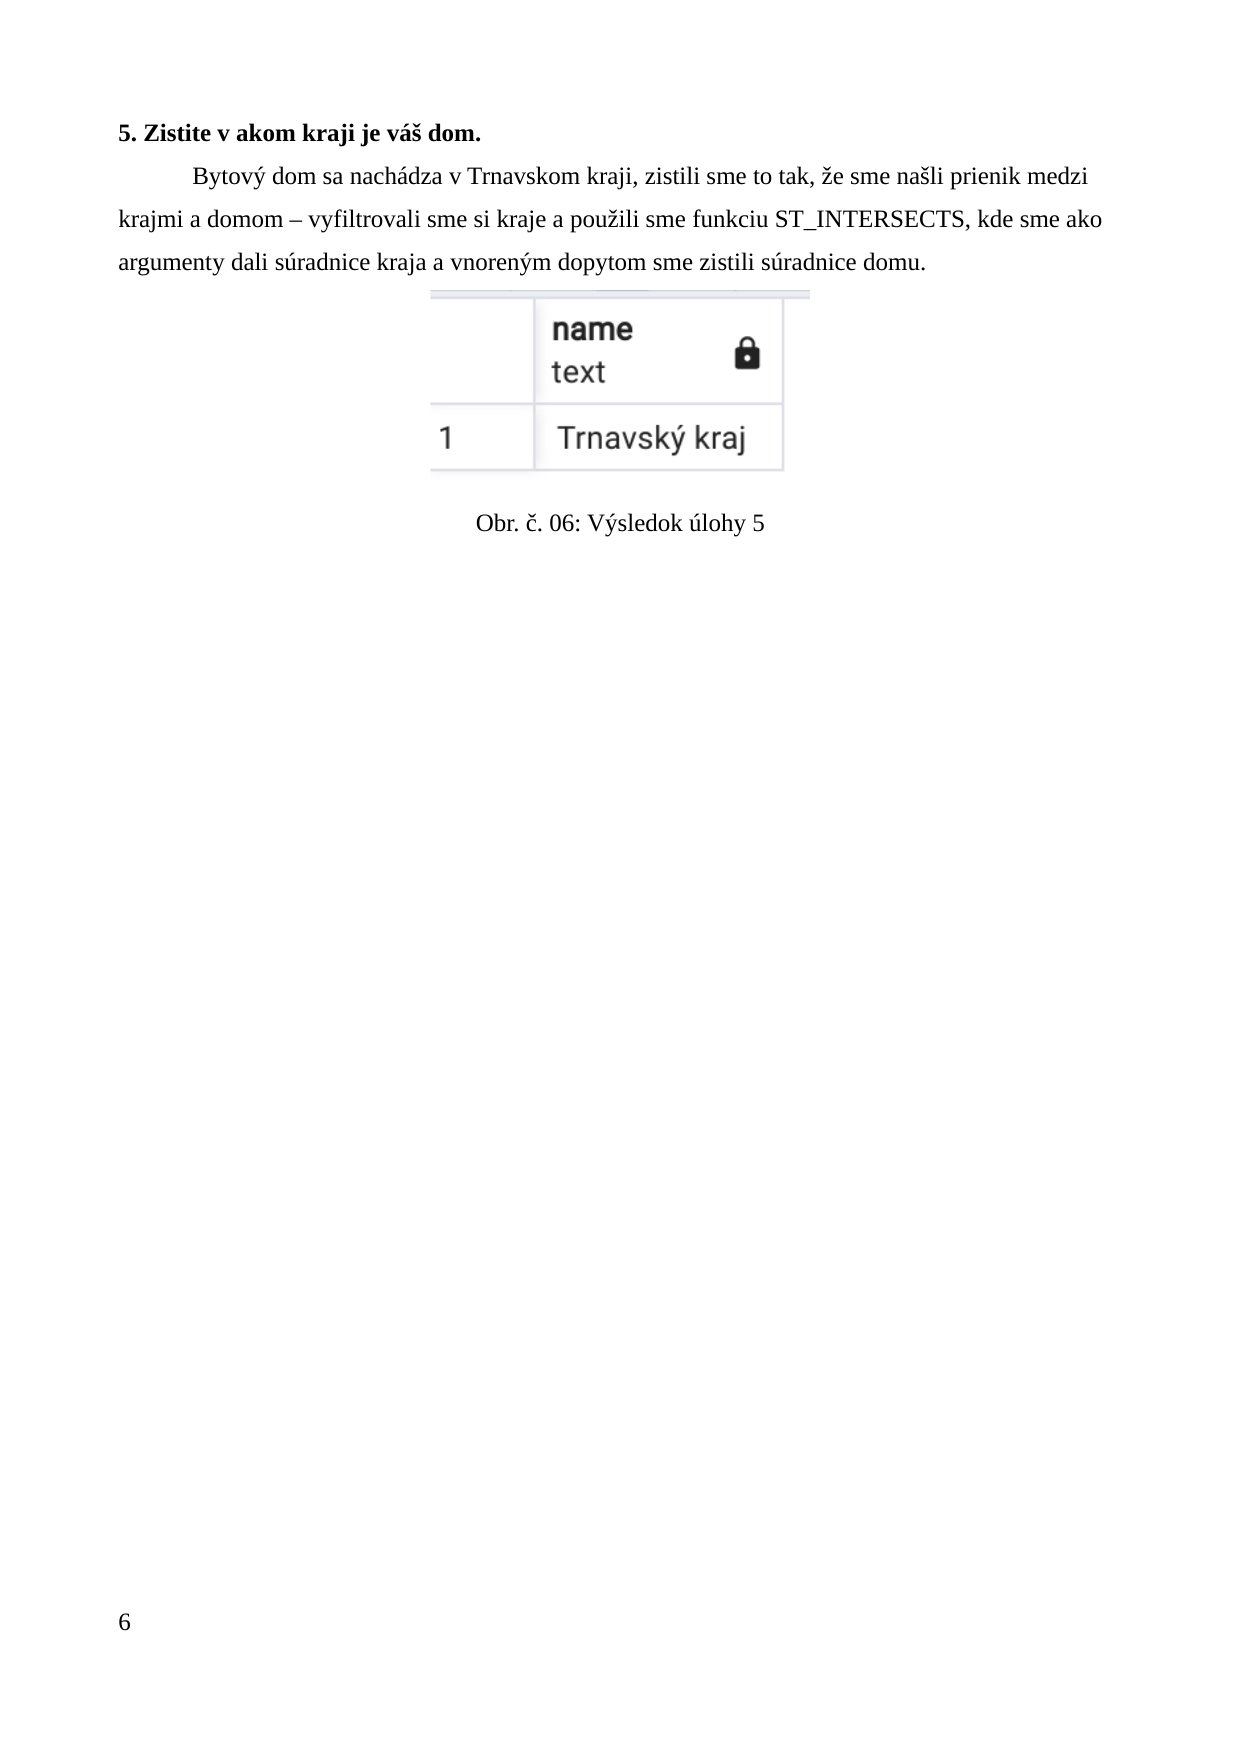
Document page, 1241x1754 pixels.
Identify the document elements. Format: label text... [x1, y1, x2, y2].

picture [430, 290, 810, 494]
text Obr. č. 06: Výsledok úlohy 5 [118, 508, 1122, 537]
text 5. Zistite v akom kraji je váš dom. [118, 118, 1122, 147]
text Bytový dom sa nachádza v Trnavskom kraji, zistili sme to tak, že sme našli prienik medzi krajmi a domom – vyfiltrovali sme si kraje a použili sme funkciu ST_INTERSECTS, kde sme ako argumenty dali súradnice kraja a vnoreným dopytom sme zistili súradnice domu. [118, 161, 1122, 276]
